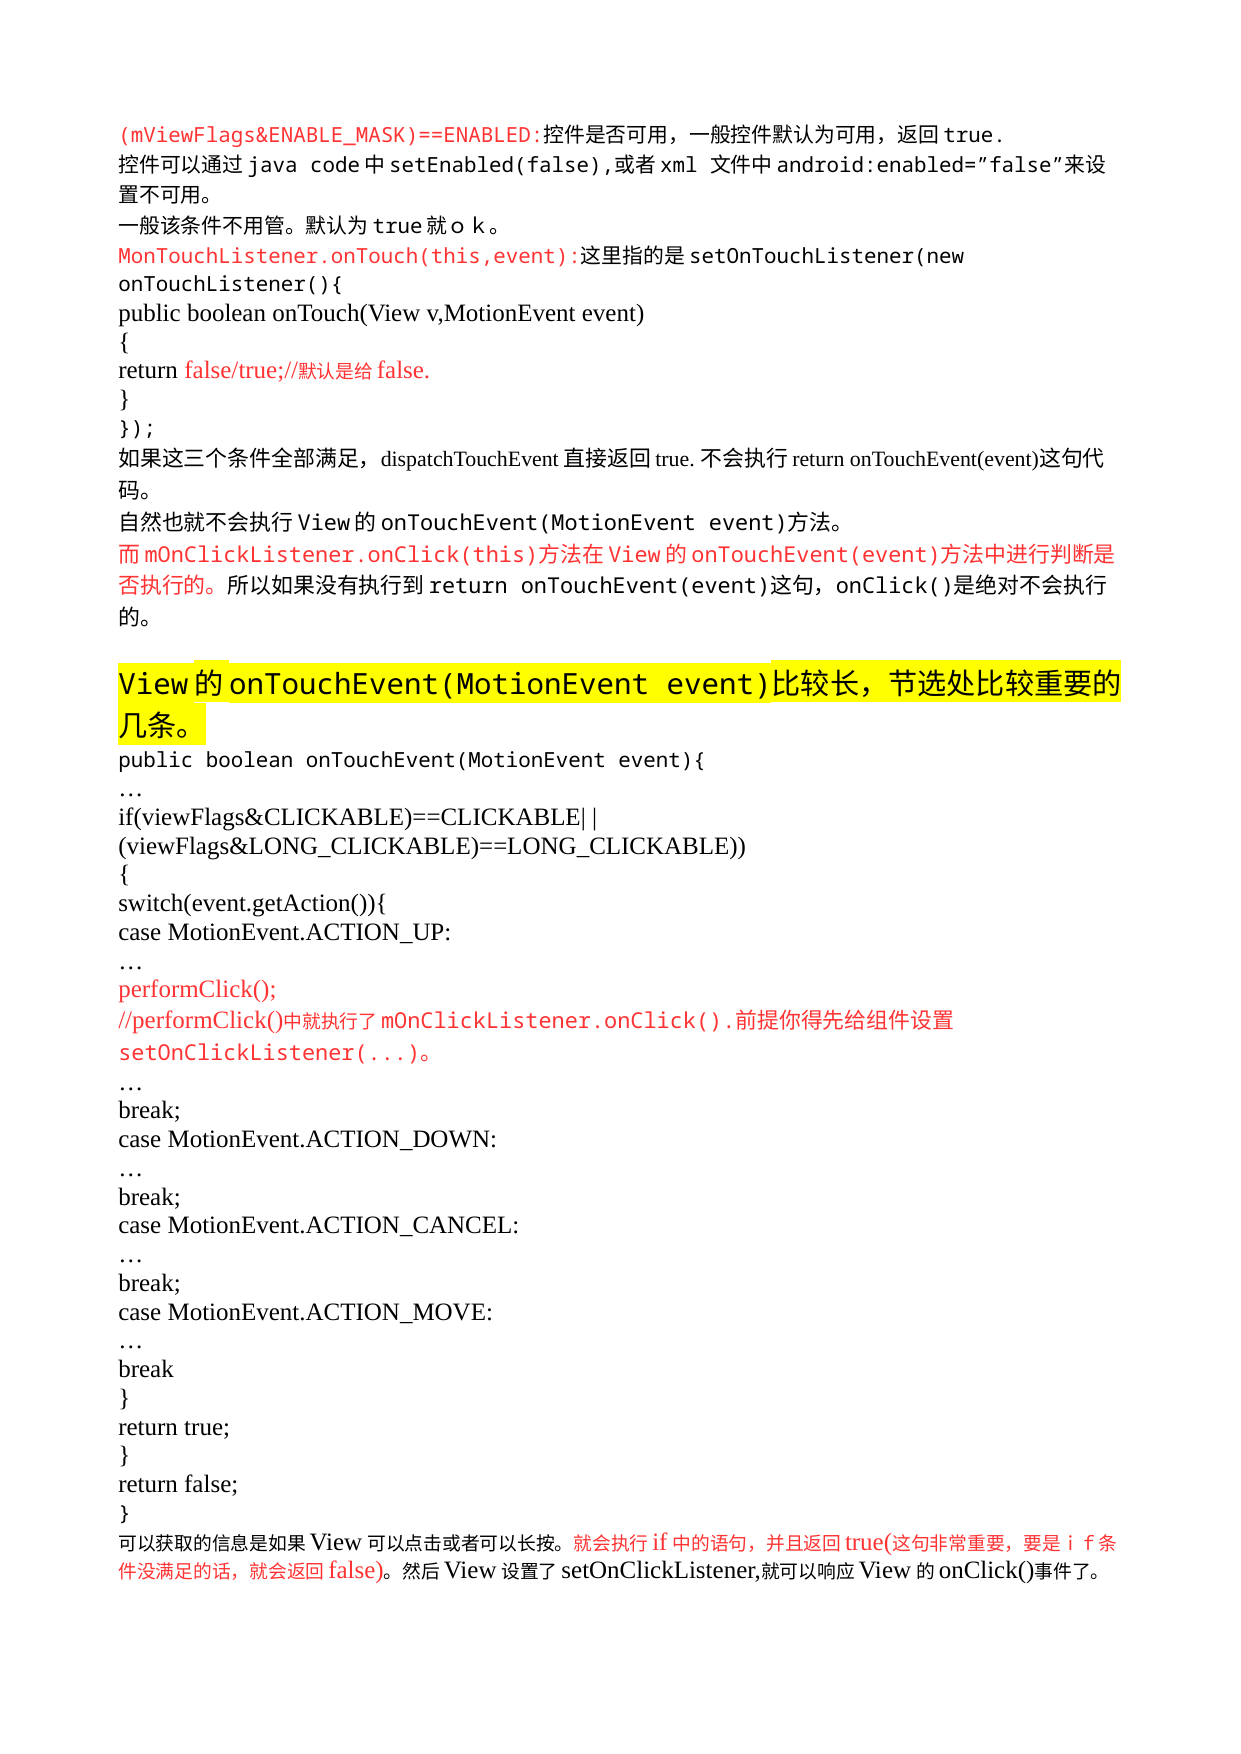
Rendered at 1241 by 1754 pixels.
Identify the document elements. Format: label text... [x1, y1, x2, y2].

text public boolean onTouchEvent(MotionEvent event){ [118, 745, 1122, 773]
text }); [118, 413, 1122, 441]
text 控件可以通过java code中setEnabled(false),或者xml 文件中android:enabled=”false”来设置不可用。 [118, 148, 1122, 209]
text public boolean onTouch(View v,MotionEvent event) [118, 298, 1122, 327]
text } [118, 1441, 1122, 1469]
text 而mOnClickListener.onClick(this)方法在View的onTouchEvent(event)方法中进行判断是否执行的。所以如果没有执行到return onTouchEvent(event)这句，onClick()是绝对不会执行的。 [118, 537, 1122, 632]
text … [118, 773, 1122, 802]
text return false/true;//默认是给false. [118, 356, 1122, 384]
text { [118, 859, 1122, 888]
text if(viewFlags&CLICKABLE)==CLICKABLE| |(viewFlags&LONG_CLICKABLE)==LONG_CLICKABLE)) [118, 802, 1122, 859]
text case MotionEvent.ACTION_UP: [118, 917, 1122, 946]
text 可以获取的信息是如果View可以点击或者可以长按。就会执行if中的语句，并且返回true(这句非常重要，要是ｉｆ条件没满足的话，就会返回false)。然后View设置了setOnClickListener,就可以响应View的onClick()事件了。 [118, 1527, 1122, 1584]
text break [118, 1354, 1122, 1383]
text break; [118, 1182, 1122, 1211]
text } [118, 1383, 1122, 1412]
text return false; [118, 1469, 1122, 1498]
text View的onTouchEvent(MotionEvent event)比较长，节选处比较重要的几条。 [118, 660, 1122, 745]
text performClick(); [118, 974, 1122, 1003]
text MonTouchListener.onTouch(this,event):这里指的是setOnTouchListener(new onTouchListener(){ [118, 239, 1122, 298]
text … [118, 946, 1122, 974]
text … [118, 1153, 1122, 1182]
text case MotionEvent.ACTION_CANCEL: [118, 1211, 1122, 1239]
text } [118, 384, 1122, 413]
text { [118, 327, 1122, 356]
text 一般该条件不用管。默认为true就ｏｋ。 [118, 209, 1122, 239]
text … [118, 1067, 1122, 1096]
text 如果这三个条件全部满足，dispatchTouchEvent直接返回true. 不会执行return onTouchEvent(event)这句代码。 [118, 441, 1122, 505]
text (mViewFlags&ENABLE_MASK)==ENABLED:控件是否可用，一般控件默认为可用，返回true. [118, 118, 1122, 148]
text } [118, 1498, 1122, 1527]
text switch(event.getAction()){ [118, 888, 1122, 917]
text case MotionEvent.ACTION_DOWN: [118, 1124, 1122, 1153]
text //performClick()中就执行了mOnClickListener.onClick().前提你得先给组件设置setOnClickListener(...)。 [118, 1003, 1122, 1067]
text break; [118, 1096, 1122, 1124]
text case MotionEvent.ACTION_MOVE: [118, 1297, 1122, 1326]
text … [118, 1239, 1122, 1268]
text break; [118, 1268, 1122, 1297]
text return true; [118, 1412, 1122, 1441]
text 自然也就不会执行View的onTouchEvent(MotionEvent event)方法。 [118, 505, 1122, 537]
text … [118, 1326, 1122, 1354]
